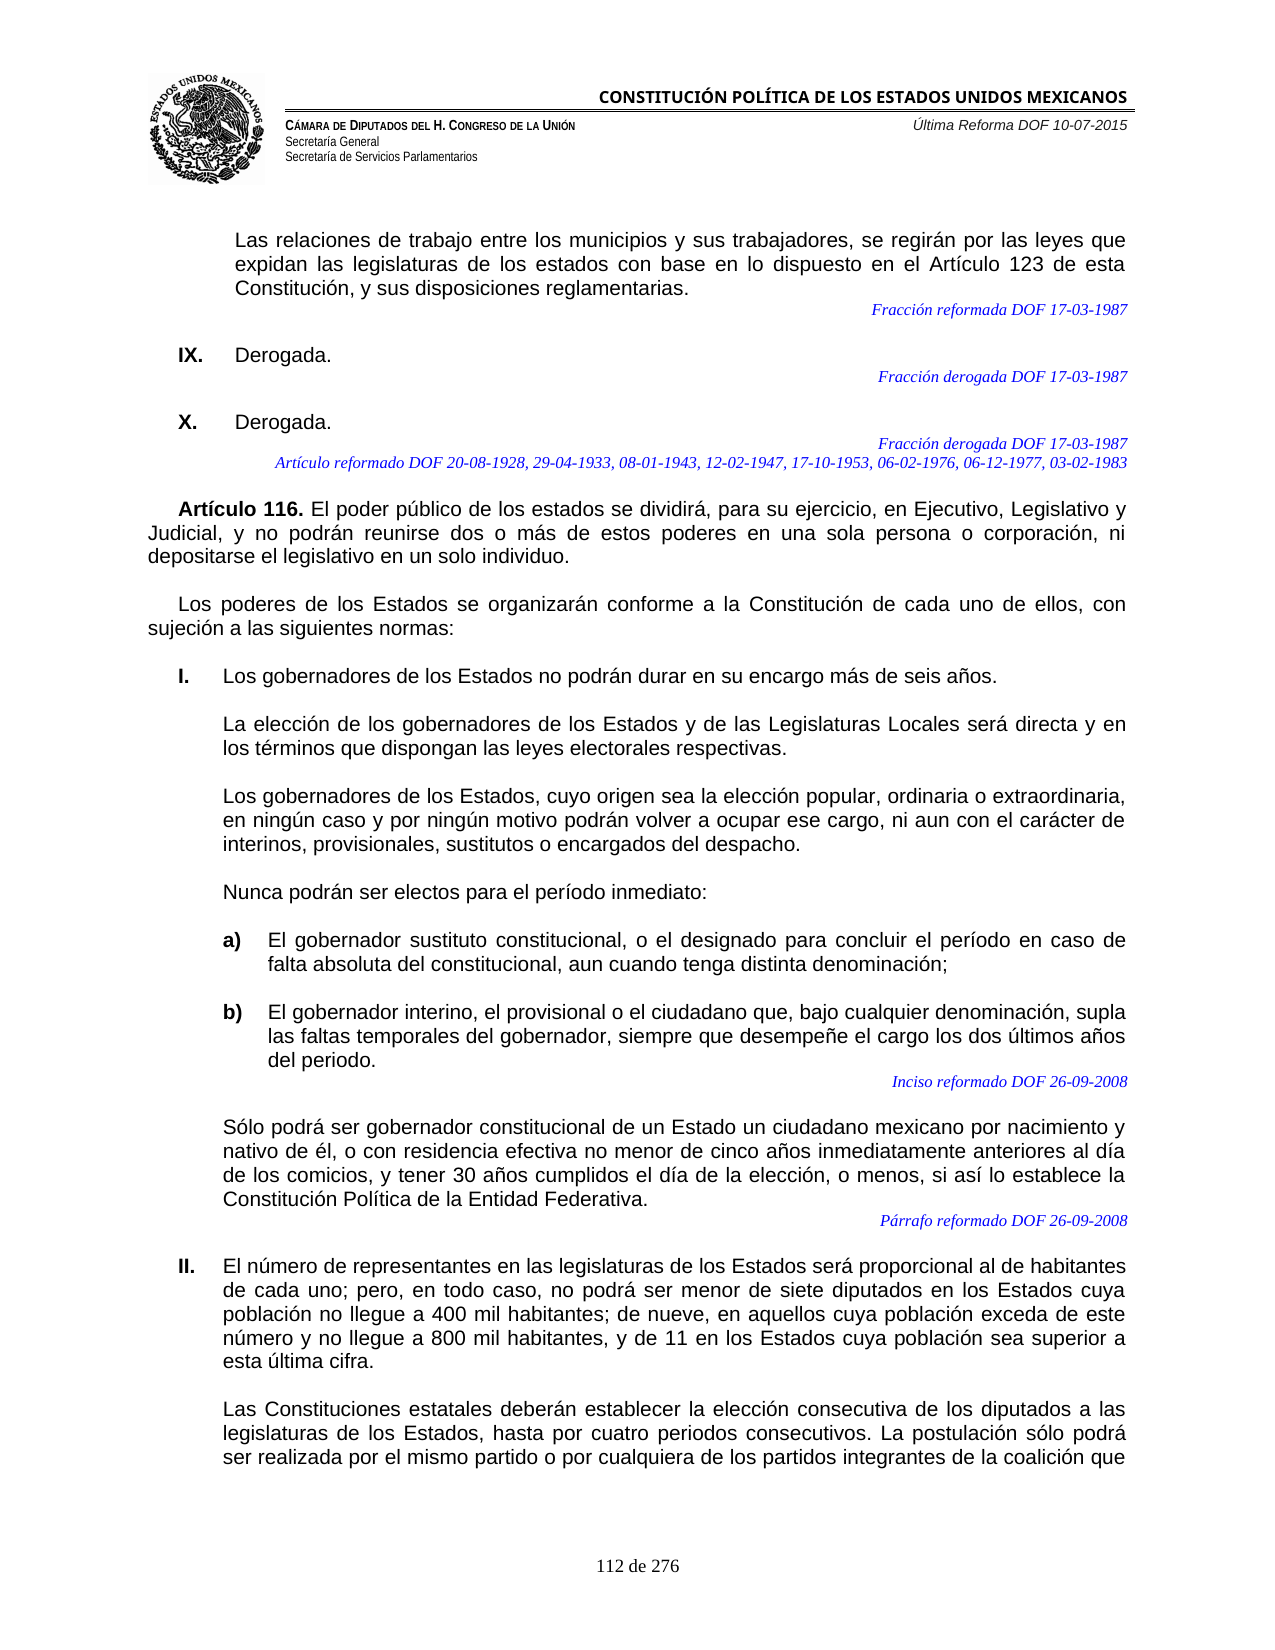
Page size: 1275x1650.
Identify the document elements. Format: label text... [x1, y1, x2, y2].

text Párrafo reformado DOF 26-09-2008 [148, 1210, 1127, 1229]
text Sólo podrá ser gobernador constitucional de un Estado un ciudadano mexicano por nacimiento y nativo de él, o con residencia efectiva no menor de cinco años inmediatamente anteriores al día de los comicios, y tener 30 años cumplidos el día de la elección, o menos, si así lo establece la Constitución Política de la Entidad Federativa. [223, 1114, 1127, 1210]
text Los poderes de los Estados se organizarán conforme a la Constitución de cada uno de ellos, con sujeción a las siguientes normas: [148, 592, 1127, 640]
text Inciso reformado DOF 26-09-2008 [148, 1071, 1127, 1091]
text I. Los gobernadores de los Estados no podrán durar en su encargo más de seis años. [178, 664, 1127, 688]
text II. El número de representantes en las legislaturas de los Estados será proporcional al de habitantes de cada uno; pero, en todo caso, no podrá ser menor de siete diputados en los Estados cuya población no llegue a 400 mil habitantes; de nueve, en aquellos cuya población exceda de este número y no llegue a 800 mil habitantes, y de 11 en los Estados cuya población sea superior a esta última cifra. [178, 1253, 1127, 1373]
text Los gobernadores de los Estados, cuyo origen sea la elección popular, ordinaria o extraordinaria, en ningún caso y por ningún motivo podrán volver a ocupar ese cargo, ni aun con el carácter de interinos, provisionales, sustitutos o encargados del despacho. [223, 784, 1127, 856]
text Fracción derogada DOF 17-03-1987 [178, 367, 1127, 386]
text Fracción derogada DOF 17-03-1987 [148, 434, 1127, 453]
text Artículo reformado DOF 20-08-1928, 29-04-1933, 08-01-1943, 12-02-1947, 17-10-1953, 06-02-1976, 06-12-1977, 03-02-1983 [148, 453, 1127, 472]
text X. Derogada. [178, 410, 1127, 434]
text Las relaciones de trabajo entre los municipios y sus trabajadores, se regirán por las leyes que expidan las legislaturas de los estados con base en lo dispuesto en el Artículo 123 de esta Constitución, y sus disposiciones reglamentarias. [234, 228, 1127, 300]
text Fracción reformada DOF 17-03-1987 [178, 300, 1127, 319]
text b) El gobernador interino, el provisional o el ciudadano que, bajo cualquier denominación, supla las faltas temporales del gobernador, siempre que desempeñe el cargo los dos últimos años del periodo. [223, 999, 1127, 1071]
text a) El gobernador sustituto constitucional, o el designado para concluir el período en caso de falta absoluta del constitucional, aun cuando tenga distinta denominación; [223, 928, 1127, 976]
text Artículo 116. El poder público de los estados se dividirá, para su ejercicio, en Ejecutivo, Legislativo y Judicial, y no podrán reunirse dos o más de estos poderes en una sola persona o corporación, ni depositarse el legislativo en un solo individuo. [148, 496, 1127, 568]
text Nunca podrán ser electos para el período inmediato: [223, 880, 1127, 904]
text La elección de los gobernadores de los Estados y de las Legislaturas Locales será directa y en los términos que dispongan las leyes electorales respectivas. [223, 712, 1127, 760]
text IX. Derogada. [178, 343, 1127, 367]
text Las Constituciones estatales deberán establecer la elección consecutiva de los diputados a las legislaturas de los Estados, hasta por cuatro periodos consecutivos. La postulación sólo podrá ser realizada por el mismo partido o por cualquiera de los partidos integrantes de la coalición que [223, 1397, 1127, 1469]
